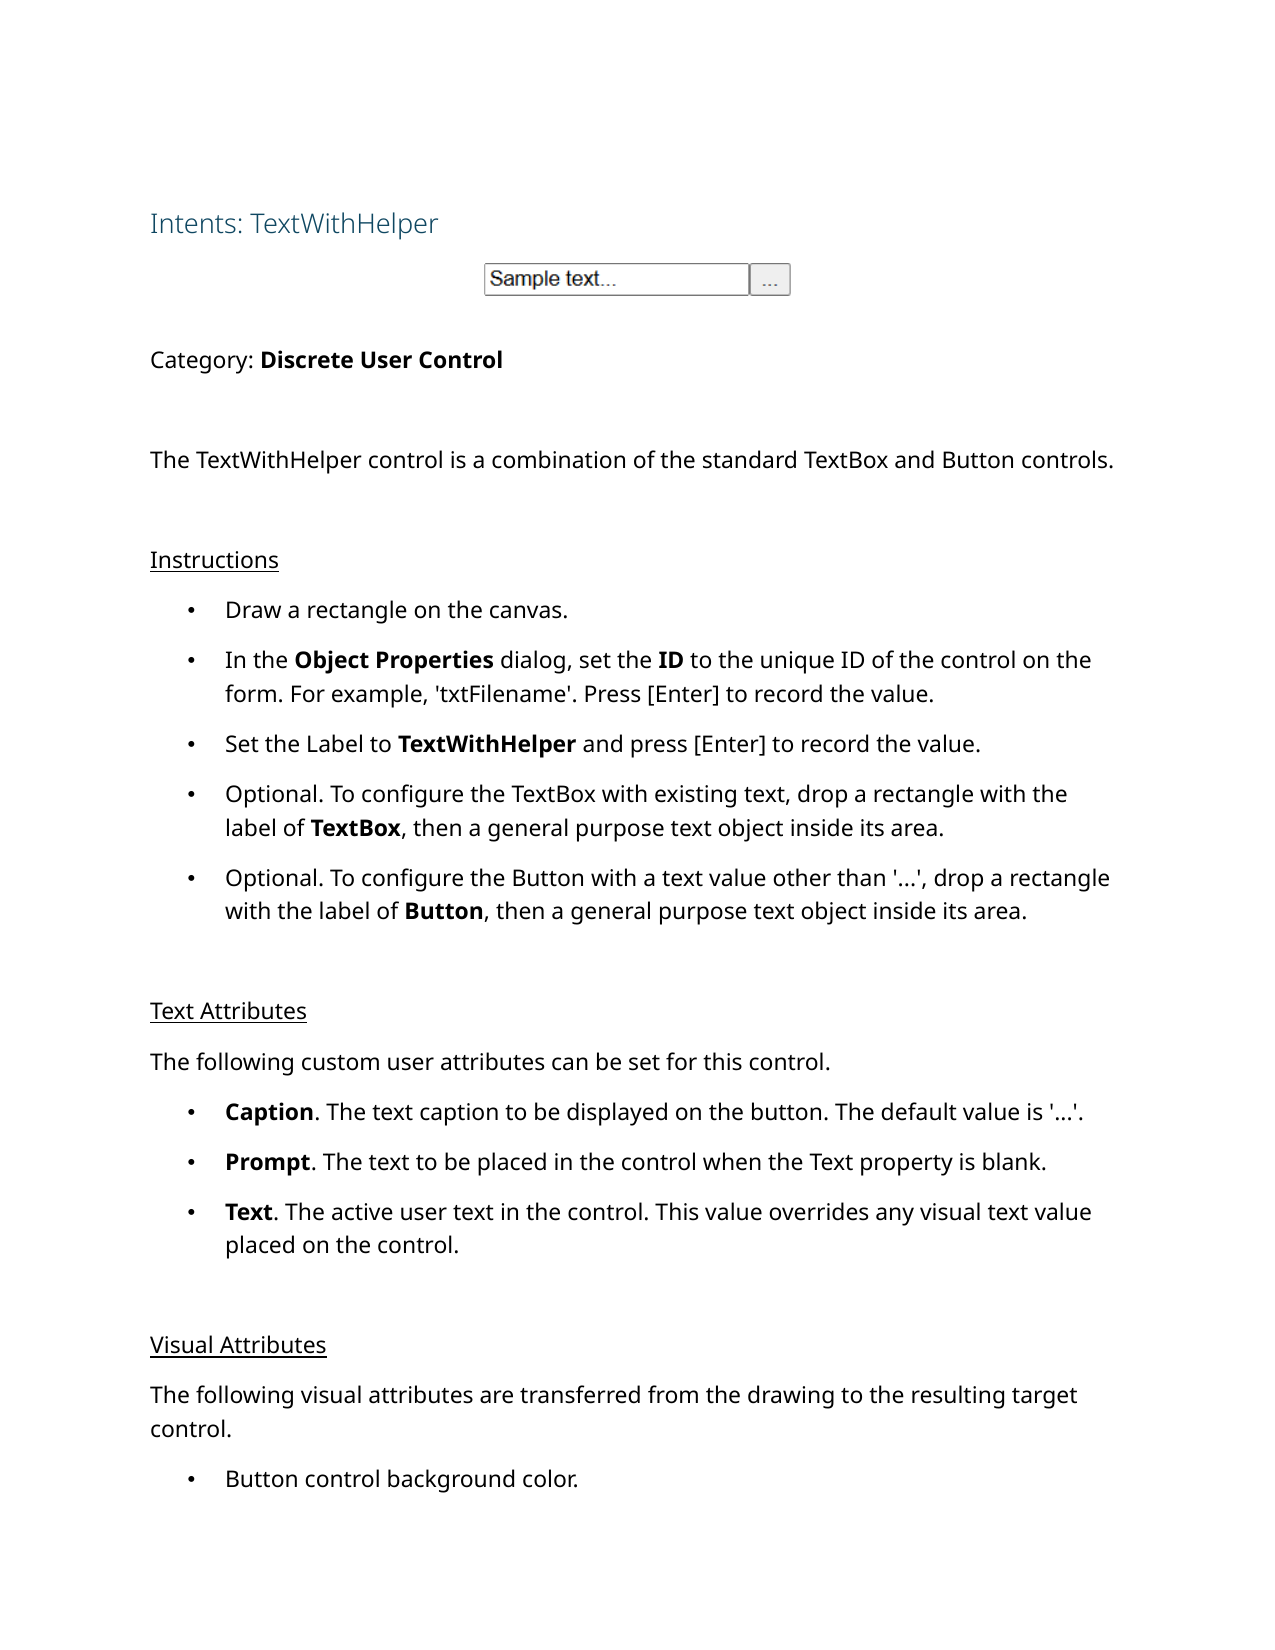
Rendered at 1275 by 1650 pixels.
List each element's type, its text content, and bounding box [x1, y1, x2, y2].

list In the Object Properties dialog, set the ID to the unique ID of the control on the form. For example, 'txtFilename'. Press [Enter] to record the value. [187, 644, 1125, 709]
list Text. The active user text in the control. This value overrides any visual text value placed on the control. [187, 1196, 1125, 1260]
list Draw a rectangle on the canvas. [187, 594, 1125, 626]
list Optional. To configure the TextBox with existing text, drop a rectangle with the label of TextBox, then a general purpose text object inside its area. [187, 778, 1125, 843]
text Category: Discrete User Control [150, 344, 1125, 375]
list Set the Label to TextWithHelper and press [Enter] to record the value. [187, 728, 1125, 759]
text The following visual attributes are transferred from the drawing to the resulting target control. [150, 1379, 1125, 1444]
text The following custom user attributes can be set for this control. [150, 1045, 1125, 1077]
text The TextWithHelper control is a combination of the standard TextBox and Button controls. [150, 444, 1125, 475]
text Text Attributes [150, 995, 1125, 1027]
list Prompt. The text to be placed in the control when the Text property is blank. [187, 1146, 1125, 1177]
picture [484, 263, 791, 296]
list Caption. The text caption to be displayed on the button. The default value is '...'. [187, 1096, 1125, 1127]
subtitle Intents: TextWithHelper [150, 204, 1125, 241]
list Button control background color. [187, 1463, 1125, 1494]
list Optional. To configure the Button with a text value other than '...', drop a rectangle with the label of Button, then a general purpose text object inside its area. [187, 862, 1125, 926]
text Instructions [150, 544, 1125, 576]
text Visual Attributes [150, 1329, 1125, 1361]
